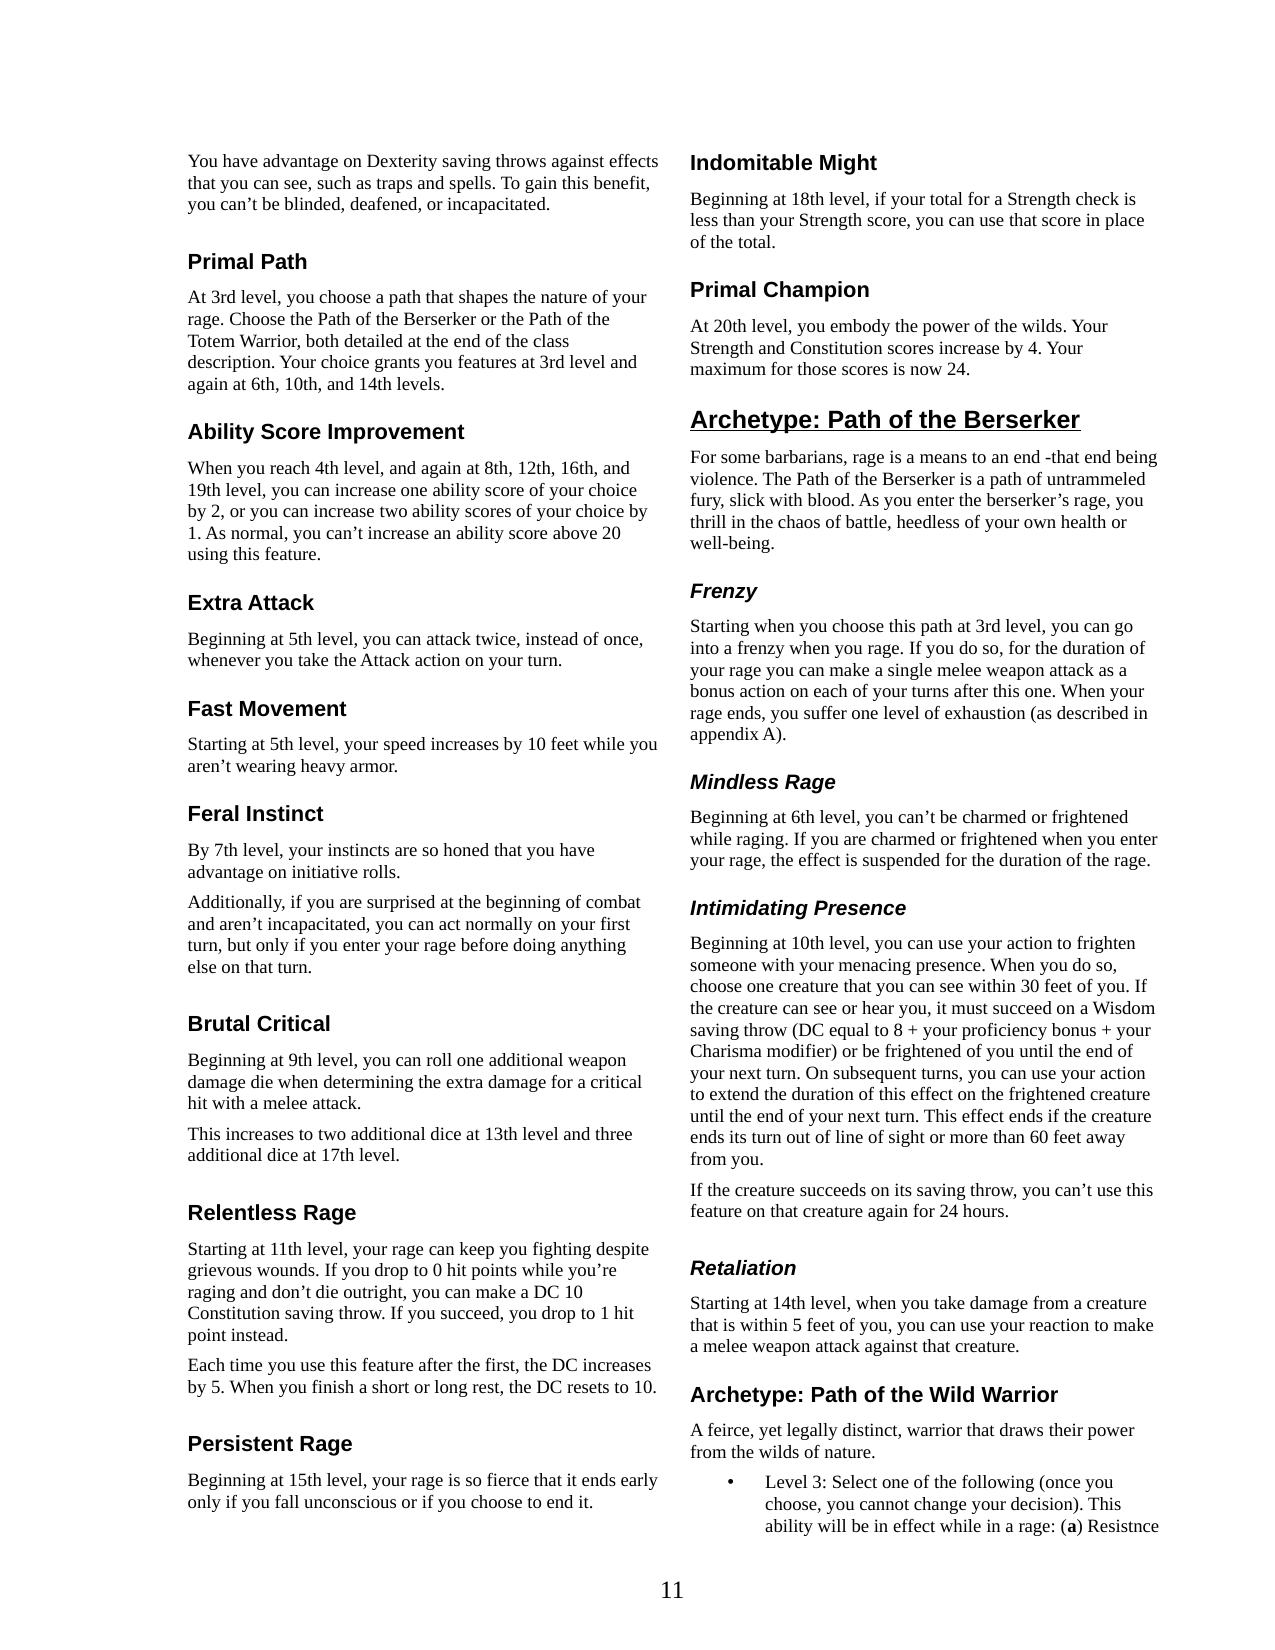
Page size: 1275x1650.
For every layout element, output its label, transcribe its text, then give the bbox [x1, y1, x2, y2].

subtitle Primal Path [187, 249, 660, 274]
subtitle Fast Movement [187, 696, 660, 721]
text This increases to two additional dice at 13th level and three additional dice at 17th level. [187, 1123, 660, 1166]
subtitle Intimidating Presence [690, 896, 1162, 920]
text For some barbarians, rage is a means to an end -that end being violence. The Path of the Berserker is a path of untrammeled fury, slick with blood. As you enter the berserker’s rage, you thrill in the chaos of battle, heedless of your own health or well-being. [690, 446, 1162, 554]
text Starting when you choose this path at 3rd level, you can go into a frenzy when you rage. If you do so, for the duration of your rage you can make a single melee weapon attack as a bonus action on each of your turns after this one. When your rage ends, you suffer one level of exhaustion (as described in appendix A). [690, 615, 1162, 745]
text Beginning at 18th level, if your total for a Strength check is less than your Strength score, you can use that score in place of the total. [690, 188, 1162, 252]
text Starting at 5th level, your speed increases by 10 feet while you aren’t wearing heavy armor. [187, 733, 660, 776]
subtitle Indomitable Might [690, 150, 1162, 175]
text A feirce, yet legally distinct, warrior that draws their power from the wilds of nature. [690, 1419, 1162, 1462]
text Starting at 11th level, your rage can keep you fighting despite grievous wounds. If you drop to 0 hit points while you’re raging and don’t die outright, you can make a DC 10 Constitution saving throw. If you succeed, you drop to 1 hit point instead. [187, 1237, 660, 1345]
subtitle Mindless Rage [690, 770, 1162, 794]
text If the creature succeeds on its saving throw, you can’t use this feature on that creature again for 24 hours. [690, 1178, 1162, 1222]
text Each time you use this feature after the first, the DC increases by 5. When you finish a short or long rest, the DC resets to 10. [187, 1354, 660, 1397]
subtitle Feral Instinct [187, 801, 660, 827]
text At 20th level, you embody the power of the wilds. Your Strength and Constitution scores increase by 4. Your maximum for those scores is now 24. [690, 315, 1162, 380]
text Beginning at 9th level, you can roll one additional weapon damage die when determining the extra damage for a critical hit with a melee attack. [187, 1049, 660, 1114]
subtitle Extra Attack [187, 590, 660, 615]
subtitle Frenzy [690, 579, 1162, 603]
subtitle Primal Champion [690, 277, 1162, 303]
subtitle Persistent Rage [187, 1431, 660, 1457]
subtitle Ability Score Improvement [187, 419, 660, 444]
text At 3rd level, you choose a path that shapes the nature of your rage. Choose the Path of the Berserker or the Path of the Totem Warrior, both detailed at the end of the class description. Your choice grants you features at 3rd level and again at 6th, 10th, and 14th levels. [187, 286, 660, 394]
subtitle Brutal Critical [187, 1011, 660, 1037]
text When you reach 4th level, and again at 8th, 12th, 16th, and 19th level, you can increase one ability score of your choice by 2, or you can increase two ability scores of your choice by 1. As normal, you can’t increase an ability score above 20 using this feature. [187, 457, 660, 565]
subtitle Archetype: Path of the Berserker [690, 405, 1162, 433]
subtitle Archetype: Path of the Wild Warrior [690, 1382, 1162, 1407]
text You have advantage on Dexterity saving throws against effects that you can see, such as traps and spells. To gain this benefit, you can’t be blinded, deafened, or incapacitated. [187, 150, 660, 215]
text Beginning at 5th level, you can attack twice, instead of once, whenever you take the Attack action on your turn. [187, 627, 660, 671]
text Beginning at 6th level, you can’t be charmed or frightened while raging. If you are charmed or frightened when you enter your rage, the effect is suspended for the duration of the rage. [690, 806, 1162, 871]
text By 7th level, your instincts are so honed that you have advantage on initiative rolls. [187, 839, 660, 882]
text Beginning at 15th level, your rage is so fierce that it ends early only if you fall unconscious or if you choose to end it. [187, 1469, 660, 1512]
text Starting at 14th level, when you take damage from a creature that is within 5 feet of you, you can use your reaction to make a melee weapon attack against that creature. [690, 1292, 1162, 1357]
text Additionally, if you are surprised at the beginning of combat and aren’t incapacitated, you can act normally on your first turn, but only if you enter your rage before doing anything else on that turn. [187, 891, 660, 977]
subtitle Relentless Rage [187, 1200, 660, 1225]
subtitle Retaliation [690, 1256, 1162, 1279]
text Beginning at 10th level, you can use your action to frighten someone with your menacing presence. When you do so, choose one creature that you can see within 30 feet of you. If the creature can see or hear you, it must succeed on a Wisdom saving throw (DC equal to 8 + your proficiency bonus + your Charisma modifier) or be frightened of you until the end of your next turn. On subsequent turns, you can use your action to extend the duration of this effect on the frightened creature until the end of your next turn. This effect ends if the creature ends its turn out of line of sight or more than 60 feet away from you. [690, 932, 1162, 1169]
list Level 3: Select one of the following (once you choose, you cannot change your decision). This ability will be in effect while in a rage: (a) Resistnce [727, 1471, 1162, 1536]
